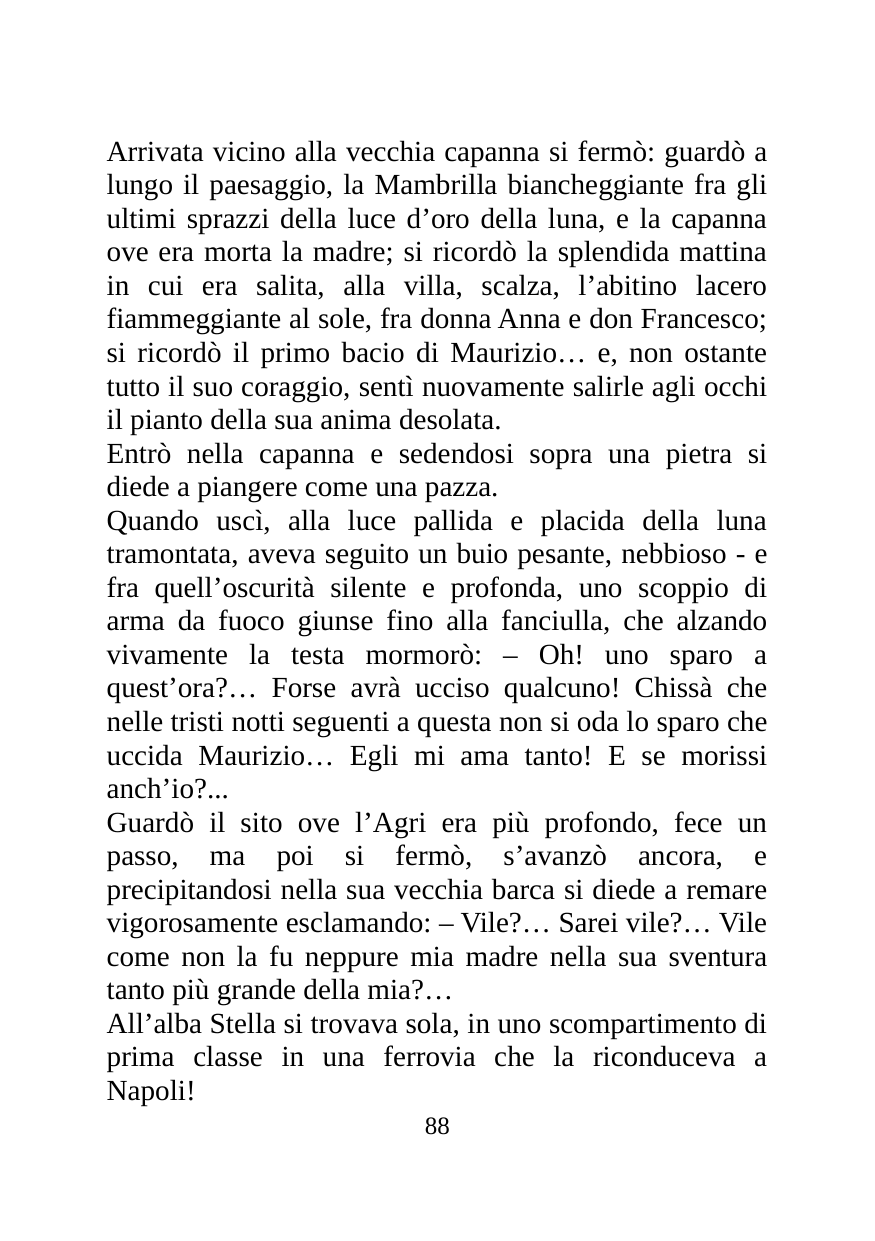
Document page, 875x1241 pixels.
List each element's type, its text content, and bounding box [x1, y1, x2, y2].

text Entrò nella capanna e sedendosi sopra una pietra si diede a piangere come una pazza. [106, 436, 768, 503]
text All’alba Stella si trovava sola, in uno scompartimento di prima classe in una ferrovia che la riconduceva a Napoli! [106, 1006, 768, 1107]
text Quando uscì, alla luce pallida e placida della luna tramontata, aveva seguito un buio pesante, nebbioso - e fra quell’oscurità silente e profonda, uno scoppio di arma da fuoco giunse fino alla fanciulla, che alzando vivamente la testa mormorò: – Oh! uno sparo a quest’ora?… Forse avrà ucciso qualcuno! Chissà che nelle tristi notti seguenti a questa non si oda lo sparo che uccida Maurizio… Egli mi ama tanto! E se morissi anch’io?... [106, 503, 768, 805]
text Guardò il sito ove l’Agri era più profondo, fece un passo, ma poi si fermò, s’avanzò ancora, e precipitandosi nella sua vecchia barca si diede a remare vigorosamente esclamando: – Vile?… Sarei vile?… Vile come non la fu neppure mia madre nella sua sventura tanto più grande della mia?… [106, 805, 768, 1006]
text Arrivata vicino alla vecchia capanna si fermò: guardò a lungo il paesaggio, la Mambrilla biancheggiante fra gli ultimi sprazzi della luce d’oro della luna, e la capanna ove era morta la madre; si ricordò la splendida mattina in cui era salita, alla villa, scalza, l’abitino lacero fiammeggiante al sole, fra donna Anna e don Francesco; si ricordò il primo bacio di Maurizio… e, non ostante tutto il suo coraggio, sentì nuovamente salirle agli occhi il pianto della sua anima desolata. [106, 134, 768, 436]
